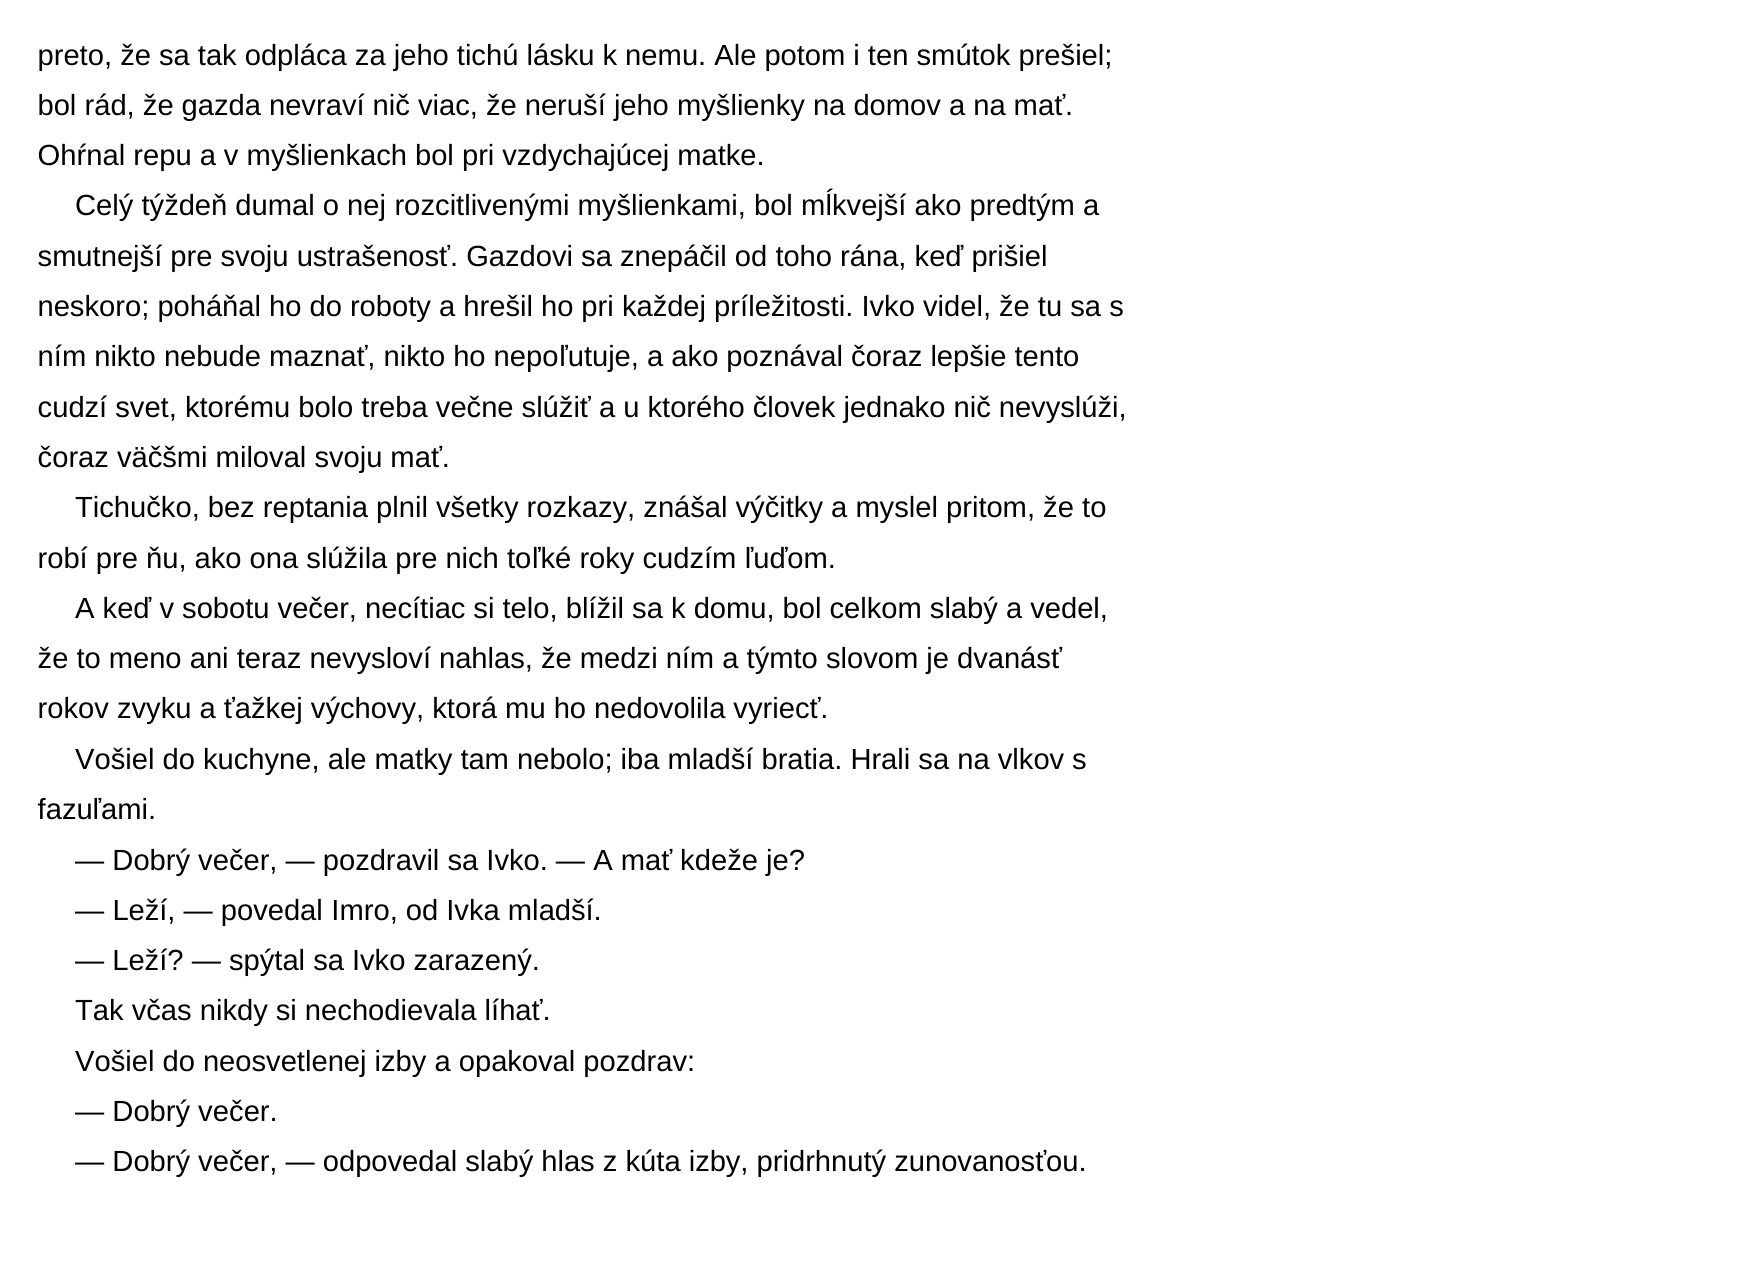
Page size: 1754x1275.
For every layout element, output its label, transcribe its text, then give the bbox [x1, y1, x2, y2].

text Tichučko, bez reptania plnil všetky rozkazy, znášal výčitky a myslel pritom, že to robí pre ňu, ako ona slúžila pre nich toľké roky cudzím ľuďom. [37, 490, 1130, 574]
text — Dobrý večer. [37, 1094, 1130, 1128]
text — Dobrý večer, — odpovedal slabý hlas z kúta izby, pridrhnutý zunovanosťou. [37, 1144, 1130, 1178]
text A keď v sobotu večer, necítiac si telo, blížil sa k domu, bol celkom slabý a vedel, že to meno ani teraz nevysloví nahlas, že medzi ním a týmto slovom je dvanásť rokov zvyku a ťažkej výchovy, ktorá mu ho nedovolila vyriecť. [37, 591, 1130, 725]
text — Leží, — povedal Imro, od Ivka mladší. [37, 893, 1130, 926]
text — Leží? — spýtal sa Ivko zarazený. [37, 943, 1130, 977]
text Vošiel do neosvetlenej izby a opakoval pozdrav: [37, 1044, 1130, 1077]
text Tak včas nikdy si nechodievala líhať. [37, 993, 1130, 1027]
text preto, že sa tak odpláca za jeho tichú lásku k nemu. Ale potom i ten smútok prešiel; bol rád, že gazda nevraví nič viac, že neruší jeho myšlienky na domov a na mať. Ohŕnal repu a v myšlienkach bol pri vzdychajúcej matke. [37, 37, 1130, 172]
text Vošiel do kuchyne, ale matky tam nebolo; iba mladší bratia. Hrali sa na vlkov s fazuľami. [37, 742, 1130, 826]
text Celý týždeň dumal o nej rozcitlivenými myšlienkami, bol mĺkvejší ako predtým a smutnejší pre svoju ustrašenosť. Gazdovi sa znepáčil od toho rána, keď prišiel neskoro; poháňal ho do roboty a hrešil ho pri každej príležitosti. Ivko videl, že tu sa s ním nikto nebude maznať, nikto ho nepoľutuje, a ako poznával čoraz lepšie tento cudzí svet, ktorému bolo treba večne slúžiť a u ktorého človek jednako nič nevyslúži, čoraz väčšmi miloval svoju mať. [37, 188, 1130, 473]
text — Dobrý večer, — pozdravil sa Ivko. — A mať kdeže je? [37, 842, 1130, 876]
